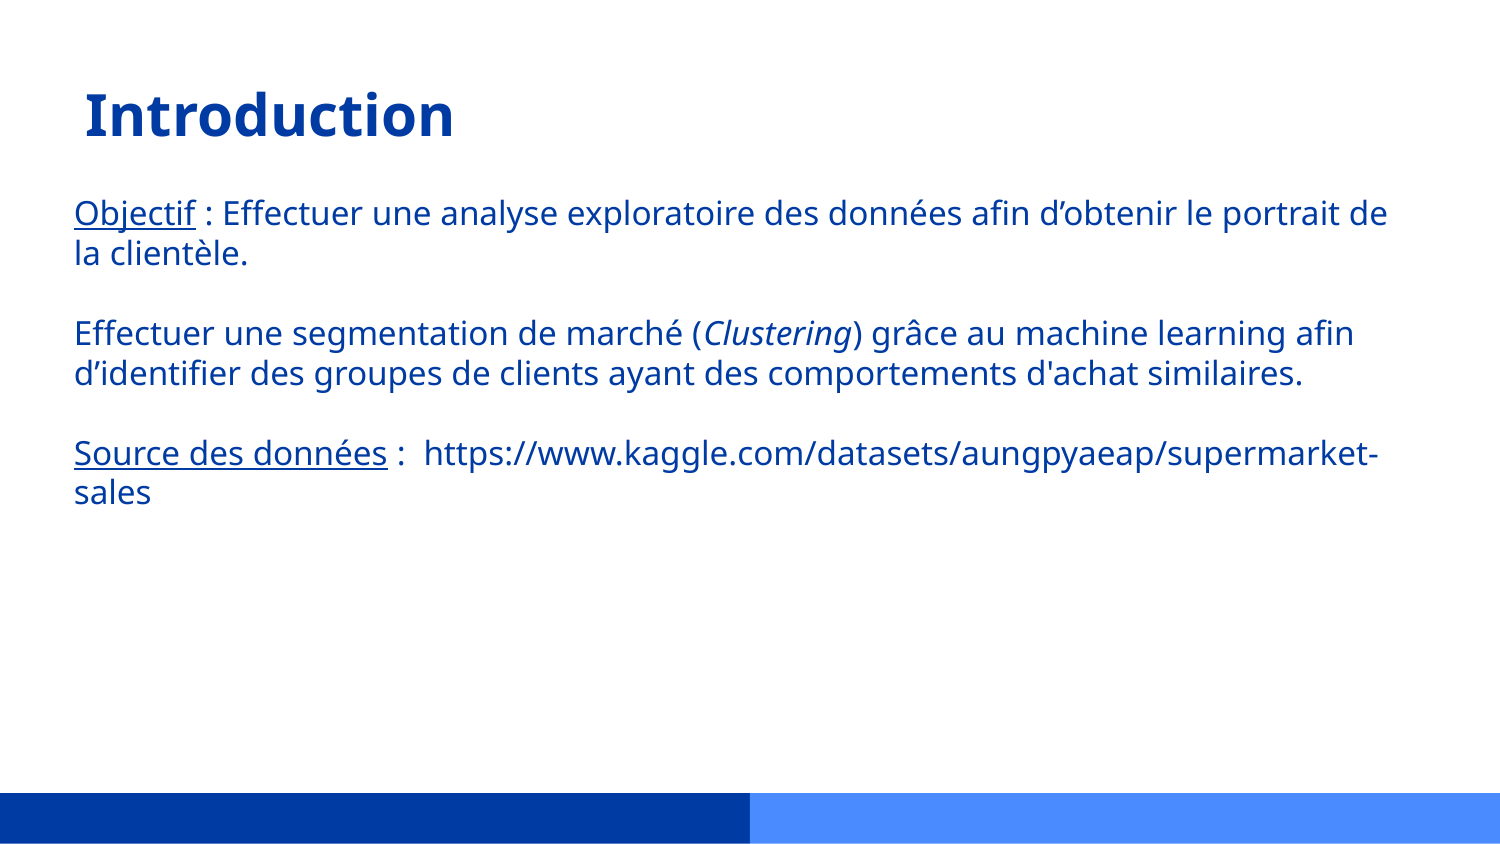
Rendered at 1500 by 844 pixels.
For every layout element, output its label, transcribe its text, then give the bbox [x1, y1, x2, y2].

title Objectif : Effectuer une analyse exploratoire des données afin d’obtenir le portrait de la clientèle. Effectuer une segmentation de marché (Clustering) grâce au machine learning afin d’identifier des groupes de clients ayant des comportements d'achat similaires. Source des données : https://www.kaggle.com/datasets/aungpyaeap/supermarket-sales [59, 177, 1418, 709]
title Introduction [70, 62, 1395, 170]
